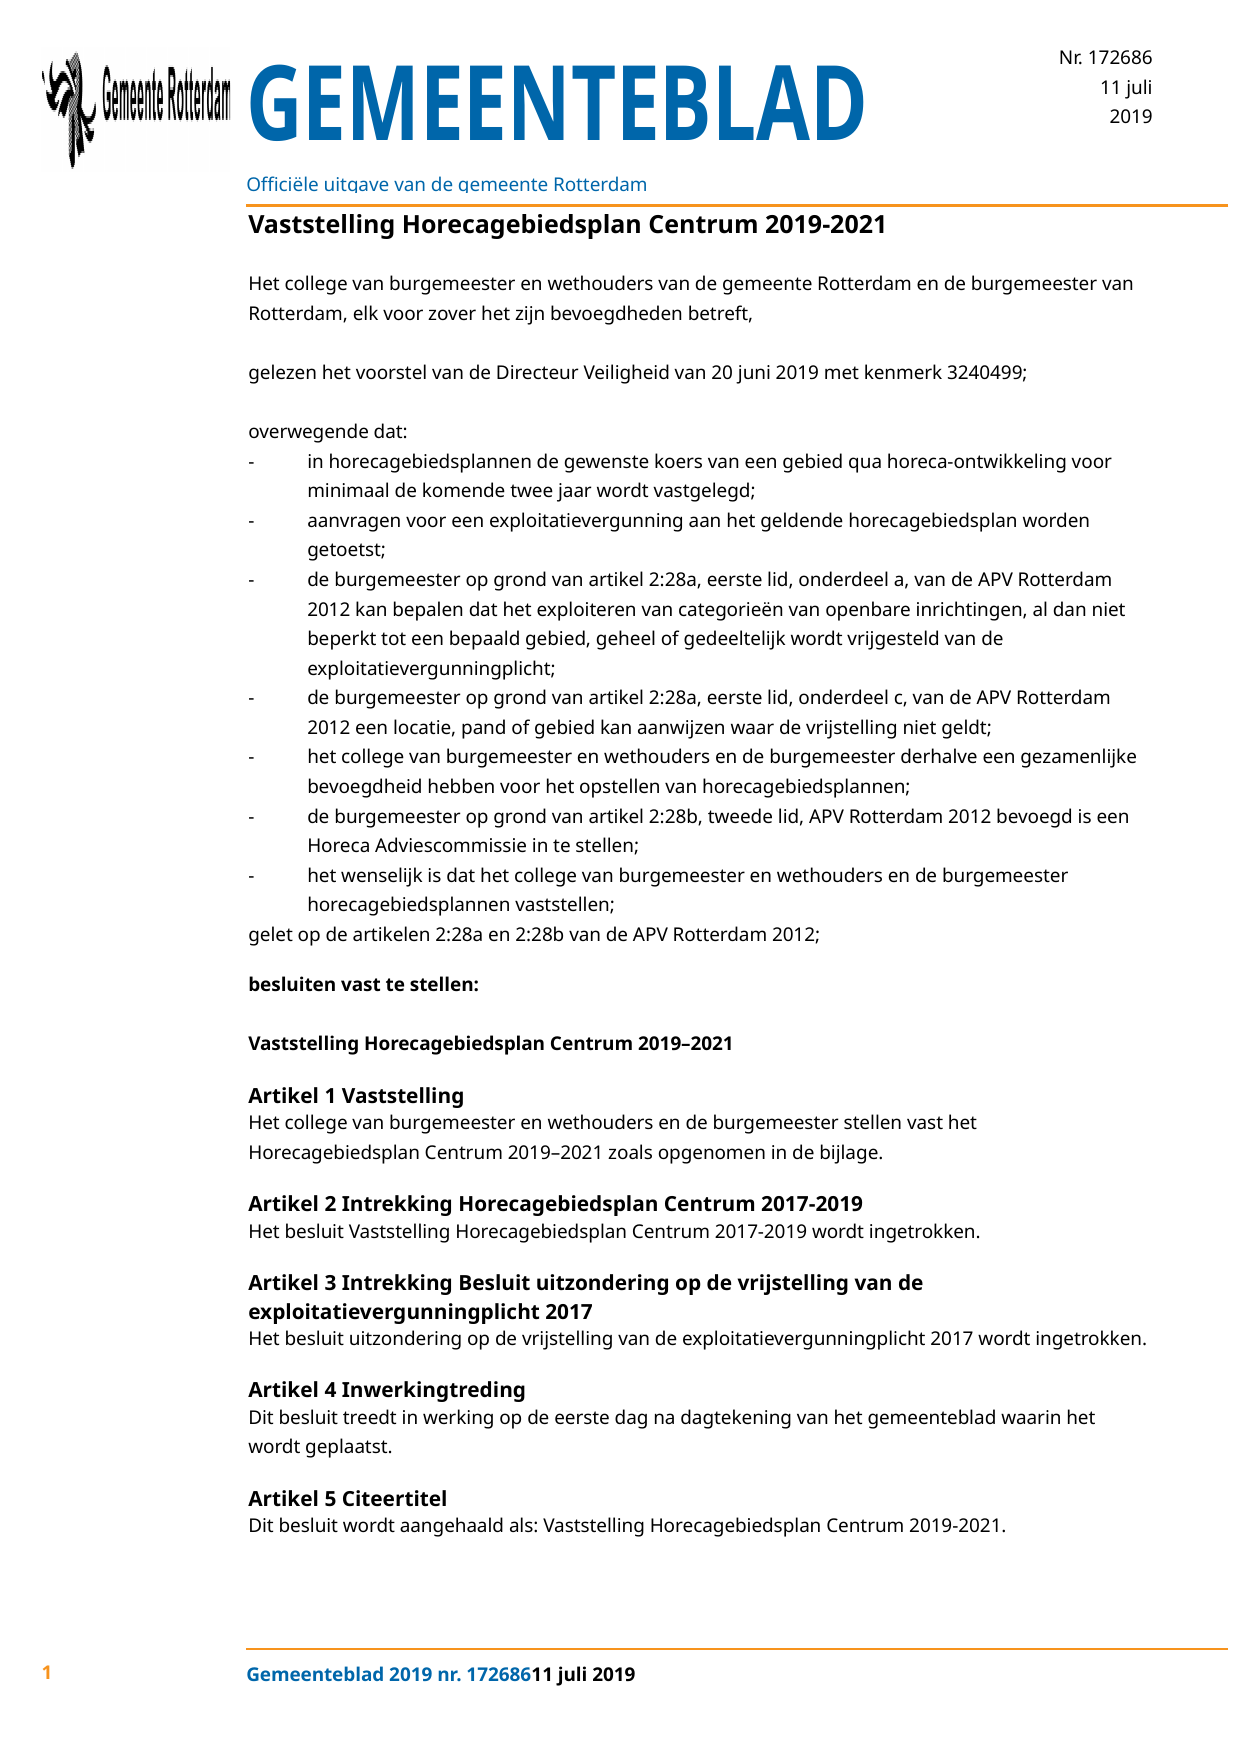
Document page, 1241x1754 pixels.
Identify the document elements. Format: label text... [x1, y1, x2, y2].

text besluiten vast te stellen: [248, 971, 1152, 997]
text Artikel 5 Citeertitel [248, 1484, 1152, 1512]
text Dit besluit treedt in werking op de eerste dag na dagtekening van het gemeenteblad waarin het wordt geplaatst. [248, 1404, 1152, 1459]
text Artikel 4 Inwerkingtreding [248, 1376, 1152, 1404]
list in horecagebiedsplannen de gewenste koers van een gebied qua horeca-ontwikkeling voor minimaal de komende twee jaar wordt vastgelegd; [248, 448, 1152, 503]
text Artikel 3 Intrekking Besluit uitzondering op de vrijstelling van de exploitatievergunningplicht 2017 [248, 1268, 1152, 1325]
text Het college van burgemeester en wethouders en de burgemeester stellen vast het Horecagebiedsplan Centrum 2019–2021 zoals opgenomen in de bijlage. [248, 1109, 1152, 1165]
text Dit besluit wordt aangehaald als: Vaststelling Horecagebiedsplan Centrum 2019-2021. [248, 1512, 1152, 1538]
picture [41, 47, 231, 172]
list de burgemeester op grond van artikel 2:28b, tweede lid, APV Rotterdam 2012 bevoegd is een Horeca Adviescommissie in te stellen; [248, 803, 1152, 858]
list aanvragen voor een exploitatievergunning aan het geldende horecagebiedsplan worden getoetst; [248, 507, 1152, 562]
text overwegende dat: [248, 418, 1152, 444]
text Artikel 1 Vaststelling [248, 1081, 1152, 1109]
text Het besluit Vaststelling Horecagebiedsplan Centrum 2017-2019 wordt ingetrokken. [248, 1218, 1152, 1244]
text Artikel 2 Intrekking Horecagebiedsplan Centrum 2017-2019 [248, 1189, 1152, 1218]
text gelet op de artikelen 2:28a en 2:28b van de APV Rotterdam 2012; [248, 921, 1152, 947]
text Vaststelling Horecagebiedsplan Centrum 2019-2021 [248, 207, 1152, 241]
list het wenselijk is dat het college van burgemeester en wethouders en de burgemeester horecagebiedsplannen vaststellen; [248, 862, 1152, 917]
list de burgemeester op grond van artikel 2:28a, eerste lid, onderdeel a, van de APV Rotterdam 2012 kan bepalen dat het exploiteren van categorieën van openbare inrichtingen, al dan niet beperkt tot een bepaald gebied, geheel of gedeeltelijk wordt vrijgesteld van de exploitatievergunningplicht; [248, 566, 1152, 681]
text gelezen het voorstel van de Directeur Veiligheid van 20 juni 2019 met kenmerk 3240499; [248, 359, 1152, 385]
list de burgemeester op grond van artikel 2:28a, eerste lid, onderdeel c, van de APV Rotterdam 2012 een locatie, pand of gebied kan aanwijzen waar de vrijstelling niet geldt; [248, 684, 1152, 740]
text Het besluit uitzondering op de vrijstelling van de exploitatievergunningplicht 2017 wordt ingetrokken. [248, 1325, 1152, 1351]
list het college van burgemeester en wethouders en de burgemeester derhalve een gezamenlijke bevoegdheid hebben voor het opstellen van horecagebiedsplannen; [248, 744, 1152, 799]
text Het college van burgemeester en wethouders van de gemeente Rotterdam en de burgemeester van Rotterdam, elk voor zover het zijn bevoegdheden betreft, [248, 270, 1152, 326]
text Vaststelling Horecagebiedsplan Centrum 2019–2021 [248, 1031, 1152, 1056]
